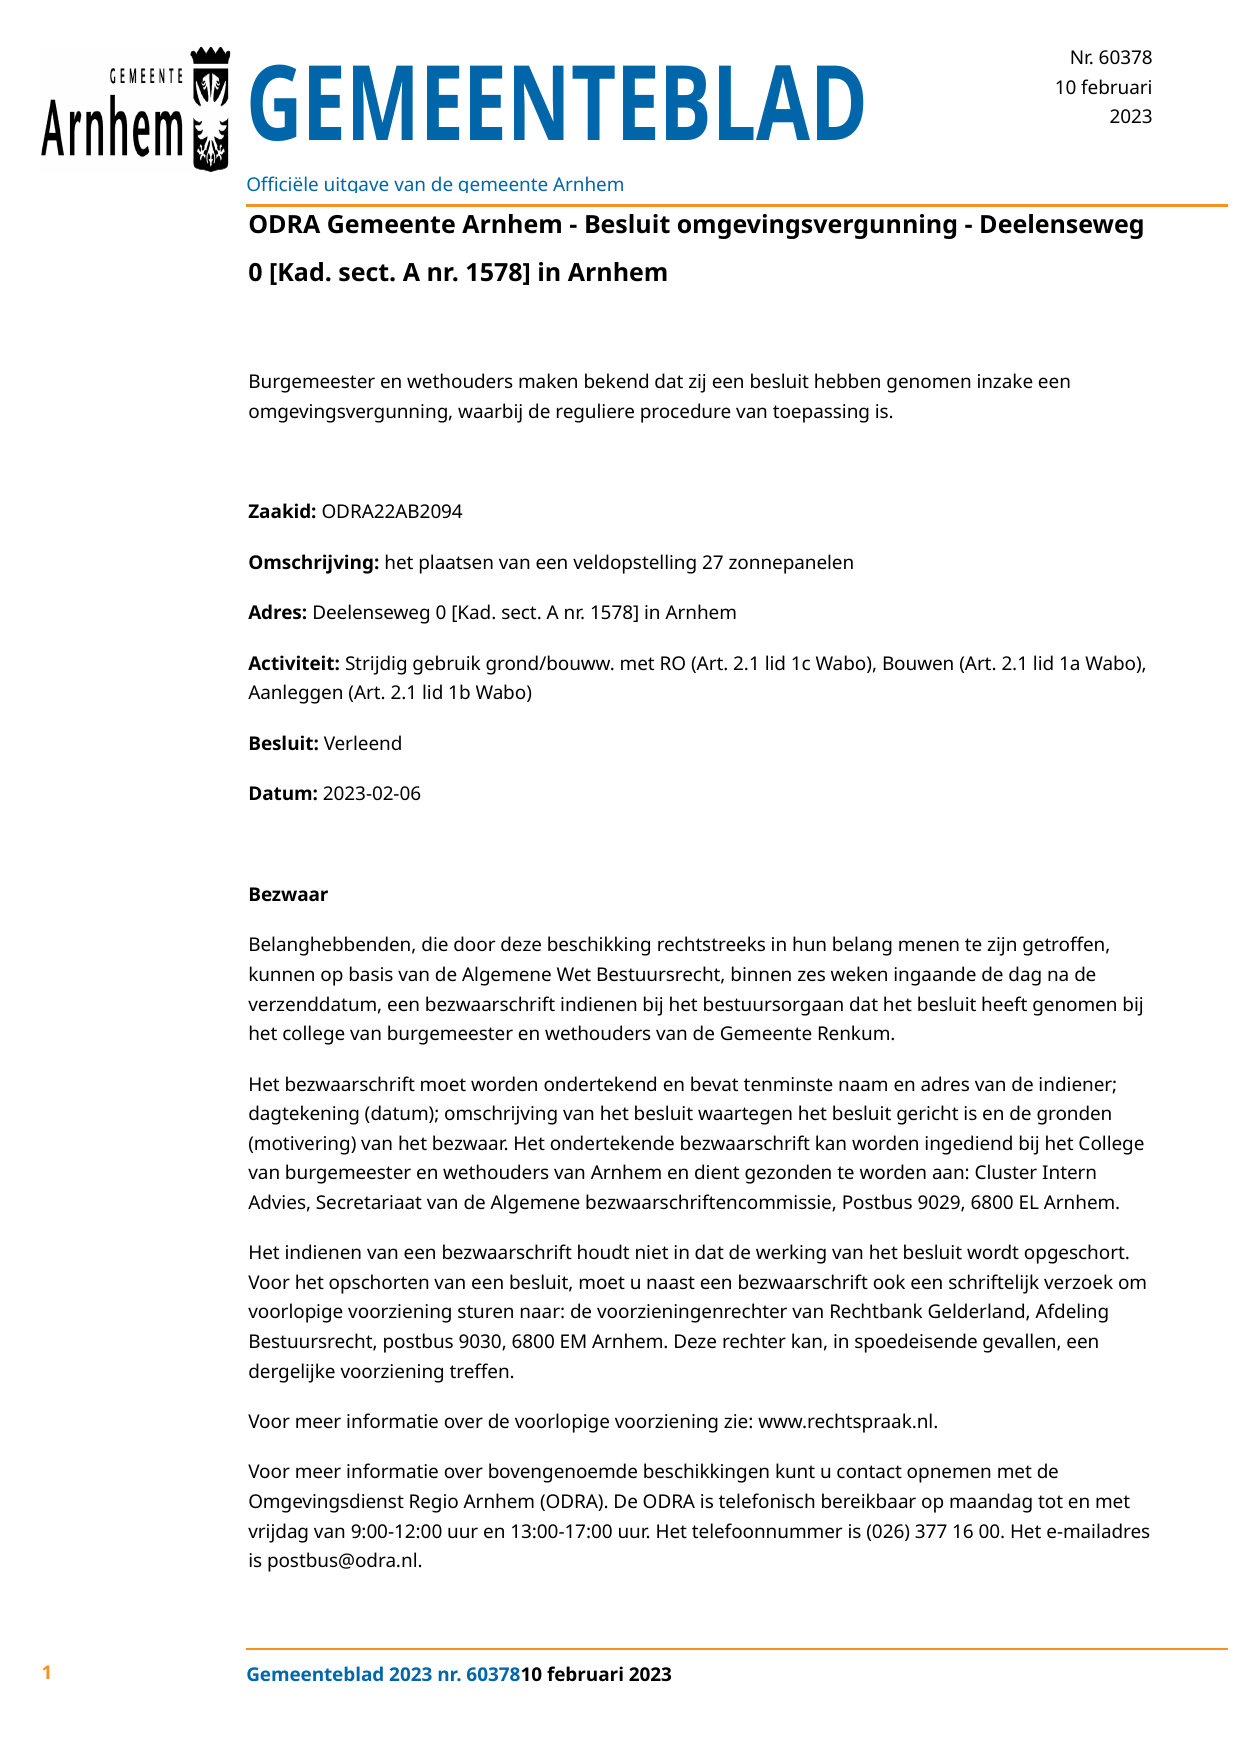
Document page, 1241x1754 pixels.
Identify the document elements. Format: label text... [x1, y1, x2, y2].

text Het indienen van een bezwaarschrift houdt niet in dat de werking van het besluit wordt opgeschort. Voor het opschorten van een besluit, moet u naast een bezwaarschrift ook een schriftelijk verzoek om voorlopige voorziening sturen naar: de voorzieningenrechter van Rechtbank Gelderland, Afdeling Bestuursrecht, postbus 9030, 6800 EM Arnhem. Deze rechter kan, in spoedeisende gevallen, een dergelijke voorziening treffen. [248, 1239, 1152, 1384]
text Besluit: Verleend [248, 730, 1152, 756]
text Omschrijving: het plaatsen van een veldopstelling 27 zonnepanelen [248, 549, 1152, 575]
text Datum: 2023-02-06 [248, 780, 1152, 806]
text Belanghebbenden, die door deze beschikking rechtstreeks in hun belang menen te zijn getroffen, kunnen op basis van de Algemene Wet Bestuursrecht, binnen zes weken ingaande de dag na de verzenddatum, een bezwaarschrift indienen bij het bestuursorgaan dat het besluit heeft genomen bij het college van burgemeester en wethouders van de Gemeente Renkum. [248, 932, 1152, 1046]
text ODRA Gemeente Arnhem - Besluit omgevingsvergunning - Deelenseweg 0 [Kad. sect. A nr. 1578] in Arnhem [248, 207, 1152, 288]
picture [41, 47, 231, 172]
text Burgemeester en wethouders maken bekend dat zij een besluit hebben genomen inzake een omgevingsvergunning, waarbij de reguliere procedure van toepassing is. [248, 368, 1152, 424]
text Adres: Deelenseweg 0 [Kad. sect. A nr. 1578] in Arnhem [248, 599, 1152, 625]
text Voor meer informatie over de voorlopige voorziening zie: www.rechtspraak.nl. [248, 1408, 1152, 1434]
text Voor meer informatie over bovengenoemde beschikkingen kunt u contact opnemen met de Omgevingsdienst Regio Arnhem (ODRA). De ODRA is telefonisch bereikbaar op maandag tot en met vrijdag van 9:00-12:00 uur en 13:00-17:00 uur. Het telefoonnummer is (026) 377 16 00. Het e-mailadres is postbus@odra.nl. [248, 1459, 1152, 1573]
text Zaakid: ODRA22AB2094 [248, 499, 1152, 524]
text Het bezwaarschrift moet worden ondertekend en bevat tenminste naam en adres van de indiener; dagtekening (datum); omschrijving van het besluit waartegen het besluit gericht is en de gronden (motivering) van het bezwaar. Het ondertekende bezwaarschrift kan worden ingediend bij het College van burgemeester en wethouders van Arnhem en dient gezonden te worden aan: Cluster Intern Advies, Secretariaat van de Algemene bezwaarschriftencommissie, Postbus 9029, 6800 EL Arnhem. [248, 1071, 1152, 1215]
text Activiteit: Strijdig gebruik grond/bouww. met RO (Art. 2.1 lid 1c Wabo), Bouwen (Art. 2.1 lid 1a Wabo), Aanleggen (Art. 2.1 lid 1b Wabo) [248, 650, 1152, 705]
text Bezwaar [248, 881, 1152, 907]
